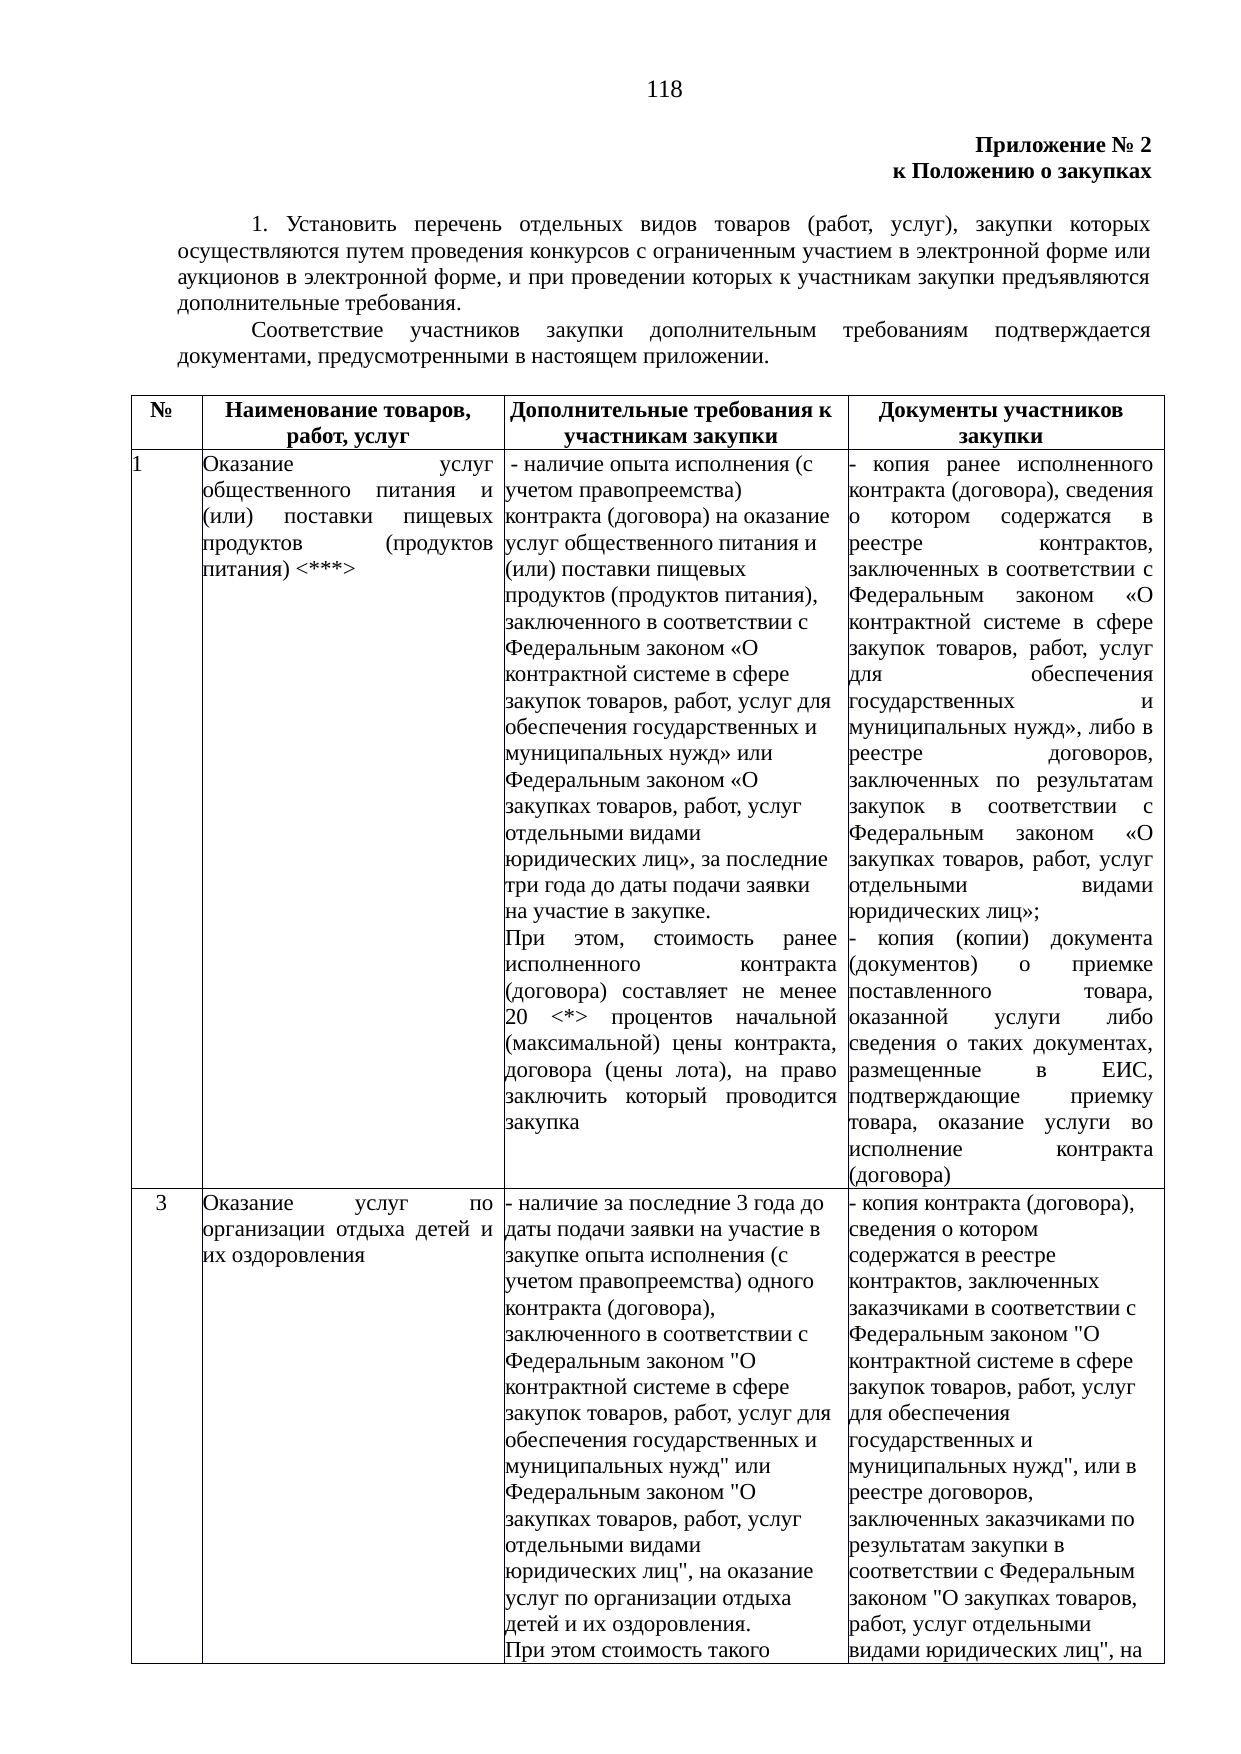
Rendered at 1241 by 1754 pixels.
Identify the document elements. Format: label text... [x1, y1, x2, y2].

table_cell - копия ранее исполненного контракта (договора), сведения о котором содержатся в реестре контрактов, заключенных в соответствии с Федеральным законом «О контрактной системе в сфере закупок товаров, работ, услуг для обеспечения государственных и муниципальных нужд», либо в реестре договоров, заключенных по результатам закупок в соответствии с Федеральным законом «О закупках товаров, работ, услуг отдельными видами юридических лиц»; - копия (копии) документа (документов) о приемке поставленного товара, оказанной услуги либо сведения о таких документах, размещенные в ЕИС, подтверждающие приемку товара, оказание услуги во исполнение контракта (договора) [849, 450, 1164, 1187]
table_cell Оказание услуг общественного питания и (или) поставки пищевых продуктов (продуктов питания) <***> [203, 450, 504, 1187]
table_cell - копия контракта (договора), сведения о котором содержатся в реестре контрактов, заключенных заказчиками в соответствии с Федеральным законом "О контрактной системе в сфере закупок товаров, работ, услуг для обеспечения государственных и муниципальных нужд", или в реестре договоров, заключенных заказчиками по результатам закупки в соответствии с Федеральным законом "О закупках товаров, работ, услуг отдельными видами юридических лиц", на [849, 1189, 1164, 1663]
text Приложение № 2 [177, 131, 1152, 158]
text Соответствие участников закупки дополнительным требованиям подтверждается документами, предусмотренными в настоящем приложении. [177, 316, 1152, 368]
table_cell Оказание услуг по организации отдыха детей и их оздоровления [203, 1189, 504, 1663]
table_header Документы участников закупки [849, 396, 1164, 448]
table_header Наименование товаров, работ, услуг [203, 396, 504, 448]
text 1. Установить перечень отдельных видов товаров (работ, услуг), закупки которых осуществляются путем проведения конкурсов с ограниченным участием в электронной форме или аукционов в электронной форме, и при проведении которых к участникам закупки предъявляются дополнительные требования. [177, 210, 1152, 316]
table_cell - наличие опыта исполнения (с учетом правопреемства) контракта (договора) на оказание услуг общественного питания и (или) поставки пищевых продуктов (продуктов питания), заключенного в соответствии с Федеральным законом «О контрактной системе в сфере закупок товаров, работ, услуг для обеспечения государственных и муниципальных нужд» или Федеральным законом «О закупках товаров, работ, услуг отдельными видами юридических лиц», за последние три года до даты подачи заявки на участие в закупке. При этом, стоимость ранее исполненного контракта (договора) составляет не менее 20 <*> процентов начальной (максимальной) цены контракта, договора (цены лота), на право заключить который проводится закупка [505, 450, 848, 1187]
table_cell - наличие за последние 3 года до даты подачи заявки на участие в закупке опыта исполнения (с учетом правопреемства) одного контракта (договора), заключенного в соответствии с Федеральным законом "О контрактной системе в сфере закупок товаров, работ, услуг для обеспечения государственных и муниципальных нужд" или Федеральным законом "О закупках товаров, работ, услуг отдельными видами юридических лиц", на оказание услуг по организации отдыха детей и их оздоровления. При этом стоимость такого [505, 1189, 848, 1663]
table_cell 1 [132, 450, 202, 1187]
text к Положению о закупках [177, 158, 1152, 184]
table_header № [132, 396, 202, 448]
table_header Дополнительные требования к участникам закупки [505, 396, 848, 448]
table_cell 3 [132, 1189, 202, 1663]
